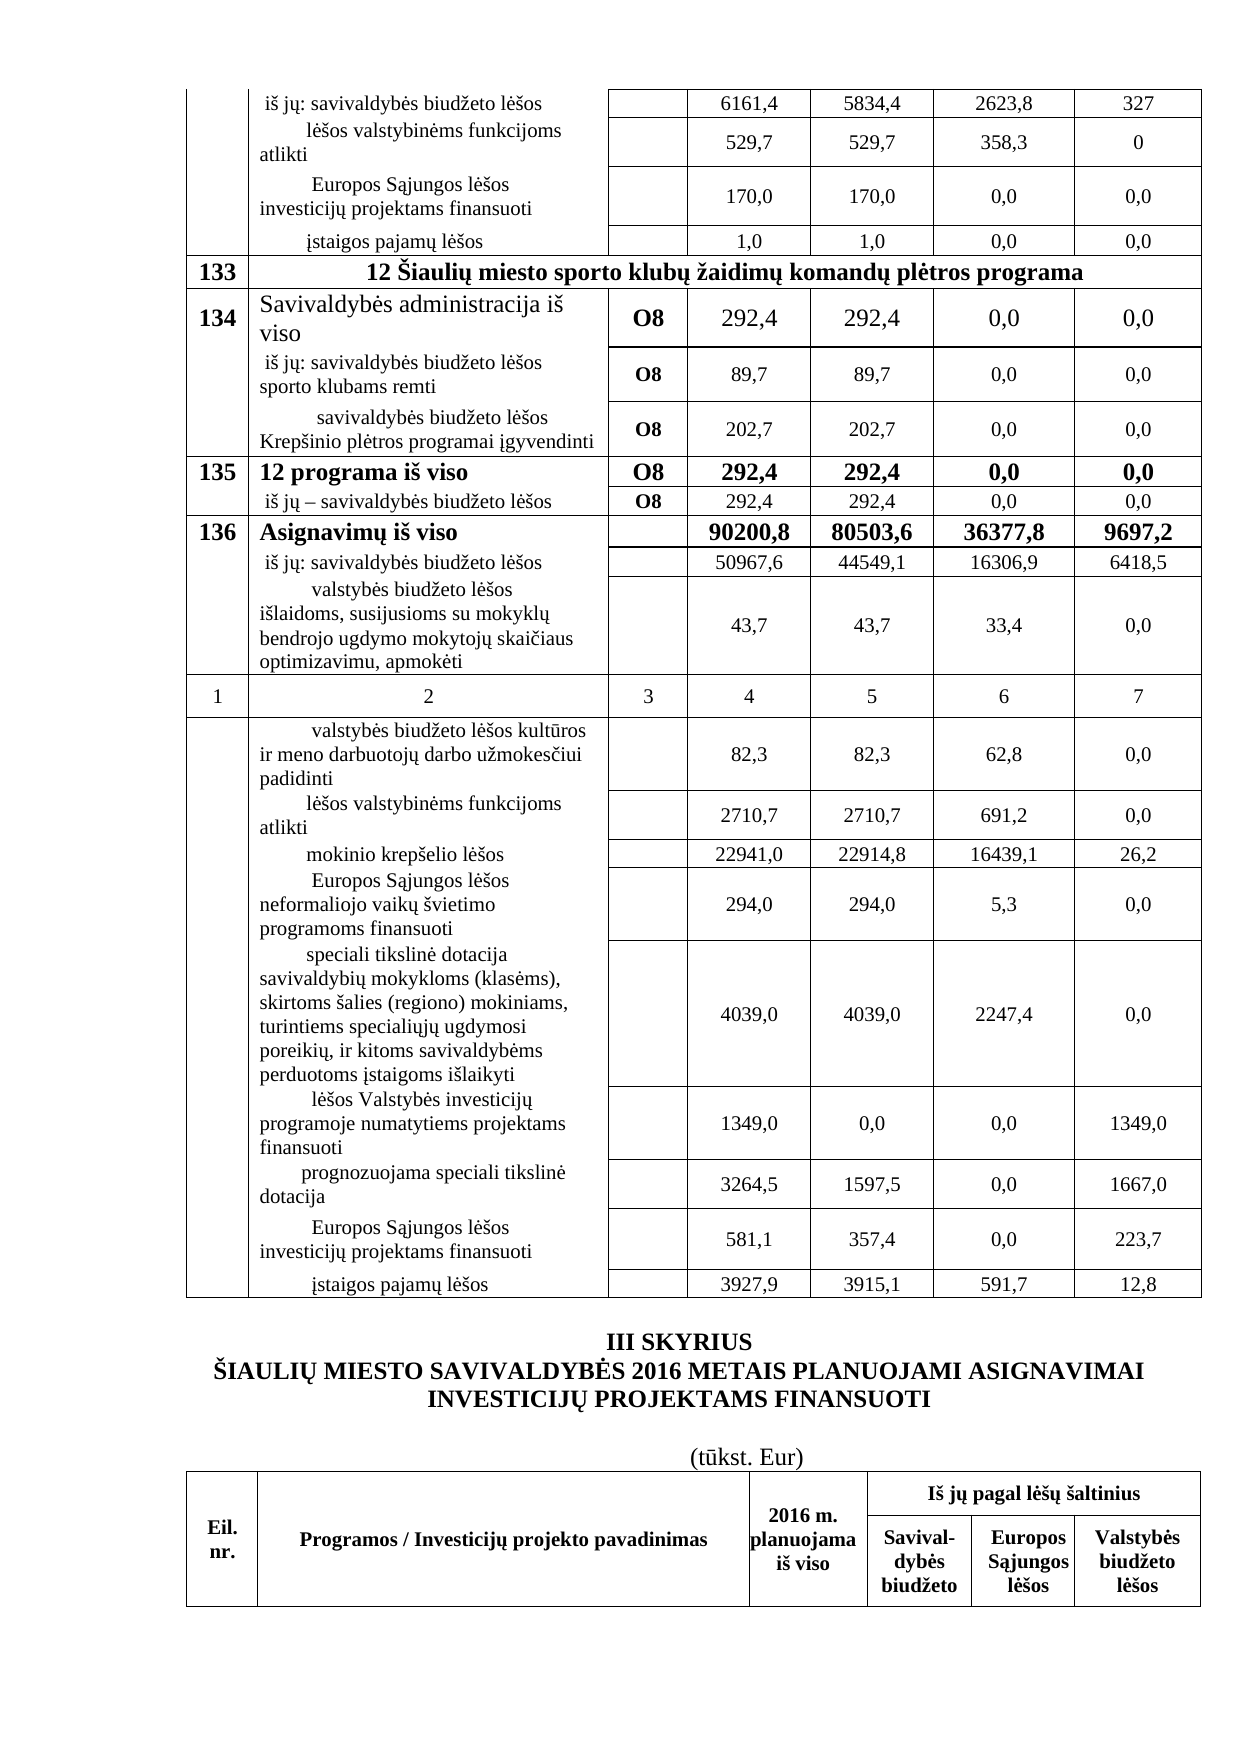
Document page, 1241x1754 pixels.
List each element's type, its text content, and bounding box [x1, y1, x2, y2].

table_cell 12 Šiaulių miesto sporto klubų žaidimų komandų plėtros programa [249, 256, 1201, 288]
table_cell 4039,0 [811, 941, 933, 1086]
table_cell [187, 1086, 248, 1159]
table_header 2016 m. planuojama iš viso [750, 1472, 867, 1606]
table_cell [187, 1269, 248, 1297]
table_cell [187, 839, 248, 867]
table_cell 1667,0 [1075, 1160, 1201, 1208]
table_cell 292,4 [688, 289, 810, 346]
table_cell 0,0 [1075, 577, 1201, 673]
table_cell 591,7 [934, 1270, 1074, 1297]
table_cell [187, 225, 248, 255]
table_cell 0,0 [934, 457, 1074, 486]
table_cell Europos Sąjungos lėšos neformaliojo vaikų švietimo programoms finansuoti [249, 867, 608, 940]
table_cell 327 [1075, 90, 1201, 117]
table_cell 82,3 [688, 718, 810, 790]
table_cell [609, 791, 687, 839]
table_cell 0 [1075, 118, 1201, 166]
table_cell 0,0 [811, 1087, 933, 1159]
table_cell 12 programa iš viso [249, 457, 608, 486]
table_cell 4039,0 [688, 941, 810, 1086]
table_cell 170,0 [688, 167, 810, 225]
table_cell 0,0 [934, 1160, 1074, 1208]
table_cell 0,0 [934, 487, 1074, 515]
table_cell valstybės biudžeto lėšos kultūros ir meno darbuotojų darbo užmokesčiui padidinti [249, 718, 608, 790]
table_cell 133 [187, 256, 248, 288]
table_cell [609, 718, 687, 790]
table_cell 294,0 [688, 868, 810, 940]
table_cell [609, 577, 687, 673]
table_cell 134 [187, 289, 248, 346]
table_cell 2623,8 [934, 90, 1074, 117]
table_header Iš jų pagal lėšų šaltinius [868, 1472, 1200, 1514]
table_cell 26,2 [1075, 840, 1201, 867]
table_cell [609, 1270, 687, 1297]
table_cell 0,0 [1075, 167, 1201, 225]
table_cell 0,0 [1075, 791, 1201, 839]
table_cell 7 [1075, 675, 1201, 717]
table_cell 89,7 [811, 348, 933, 401]
table_cell 43,7 [811, 577, 933, 673]
table_cell [187, 718, 248, 790]
table_cell speciali tikslinė dotacija savivaldybių mokykloms (klasėms), skirtoms šalies (regiono) mokiniams, turintiems specialiųjų ugdymosi poreikių, ir kitoms savivaldybėms perduotoms įstaigoms išlaikyti [249, 940, 608, 1086]
table_cell 529,7 [688, 118, 810, 166]
table_cell [187, 1208, 248, 1269]
table_cell 0,0 [934, 289, 1074, 346]
table_cell 1597,5 [811, 1160, 933, 1208]
table_cell 6161,4 [688, 90, 810, 117]
table_cell iš jų: savivaldybės biudžeto lėšos [249, 89, 608, 117]
table_cell 44549,1 [811, 548, 933, 576]
table_cell [609, 167, 687, 225]
table_cell 529,7 [811, 118, 933, 166]
table_cell 0,0 [1075, 226, 1201, 255]
table_cell [609, 868, 687, 940]
table_cell 0,0 [934, 1087, 1074, 1159]
table_cell [609, 840, 687, 867]
table_cell [187, 486, 248, 515]
table_cell 292,4 [811, 487, 933, 515]
table_cell 2710,7 [811, 791, 933, 839]
table_cell 0,0 [1075, 402, 1201, 456]
table_cell [609, 1209, 687, 1269]
table_cell O8 [609, 457, 687, 486]
table_cell 223,7 [1075, 1209, 1201, 1269]
table_cell lėšos Valstybės investicijų programoje numatytiems projektams finansuoti [249, 1086, 608, 1159]
table_cell 6 [934, 675, 1074, 717]
table_cell 0,0 [934, 1209, 1074, 1269]
table_cell 0,0 [1075, 941, 1201, 1086]
table_cell 0,0 [1075, 718, 1201, 790]
table_cell 357,4 [811, 1209, 933, 1269]
table_cell [187, 117, 248, 166]
table_cell [609, 941, 687, 1086]
table_cell 4 [688, 675, 810, 717]
table_cell Europos Sąjungos lėšos investicijų projektams finansuoti [249, 1208, 608, 1269]
table_cell savivaldybės biudžeto lėšos Krepšinio plėtros programai įgyvendinti [249, 401, 608, 456]
table_cell 1,0 [811, 226, 933, 255]
table_cell [187, 1159, 248, 1208]
table_cell O8 [609, 402, 687, 456]
table_cell Asignavimų iš viso [249, 516, 608, 546]
table_cell valstybės biudžeto lėšos išlaidoms, susijusioms su mokyklų bendrojo ugdymo mokytojų skaičiaus optimizavimu, apmokėti [249, 576, 608, 673]
table_cell 3264,5 [688, 1160, 810, 1208]
table_cell [187, 401, 248, 456]
table_cell 1349,0 [688, 1087, 810, 1159]
table_cell prognozuojama speciali tikslinė dotacija [249, 1159, 608, 1208]
table_cell 0,0 [934, 226, 1074, 255]
table_cell [187, 867, 248, 940]
table_cell 2710,7 [688, 791, 810, 839]
table_cell O8 [609, 289, 687, 346]
table_cell 16439,1 [934, 840, 1074, 867]
table_cell Savival-dybės biudžeto [868, 1516, 971, 1606]
table_cell 691,2 [934, 791, 1074, 839]
table_cell [609, 516, 687, 546]
table_cell 0,0 [1075, 868, 1201, 940]
table_header Programos / Investicijų projekto pavadinimas [258, 1472, 749, 1606]
table_cell 3915,1 [811, 1270, 933, 1297]
table_cell įstaigos pajamų lėšos [249, 225, 608, 255]
table_cell Savivaldybės administracija iš viso [249, 289, 608, 346]
table_cell 89,7 [688, 348, 810, 401]
table_cell Valstybės biudžeto lėšos [1075, 1516, 1200, 1606]
table_cell 90200,8 [688, 516, 810, 546]
table_cell 3 [609, 675, 687, 717]
table_cell Europos Sąjungos lėšos [972, 1516, 1074, 1606]
table_cell 0,0 [1075, 457, 1201, 486]
table_cell [609, 226, 687, 255]
table_cell 202,7 [688, 402, 810, 456]
table_cell iš jų: savivaldybės biudžeto lėšos sporto klubams remti [249, 346, 608, 401]
table_cell 0,0 [934, 348, 1074, 401]
table_cell lėšos valstybinėms funkcijoms atlikti [249, 117, 608, 166]
table_cell 62,8 [934, 718, 1074, 790]
table_cell 581,1 [688, 1209, 810, 1269]
table_cell įstaigos pajamų lėšos [249, 1269, 608, 1297]
table_cell 2 [249, 675, 608, 717]
table_cell iš jų: savivaldybės biudžeto lėšos [249, 546, 608, 576]
table_cell [187, 89, 248, 117]
table_cell 358,3 [934, 118, 1074, 166]
table_cell 0,0 [1075, 487, 1201, 515]
table_cell 5,3 [934, 868, 1074, 940]
table_cell [187, 346, 248, 401]
table_cell 292,4 [688, 487, 810, 515]
table_cell [187, 940, 248, 1086]
table_cell 2247,4 [934, 941, 1074, 1086]
table_cell 3927,9 [688, 1270, 810, 1297]
table_cell 294,0 [811, 868, 933, 940]
table_cell [187, 790, 248, 839]
table_cell 1349,0 [1075, 1087, 1201, 1159]
table_cell 292,4 [811, 289, 933, 346]
text (tūkst. Eur) [177, 1442, 1181, 1471]
table_cell [609, 118, 687, 166]
table_cell 5834,4 [811, 90, 933, 117]
text ŠIAULIŲ MIESTO SAVIVALDYBĖS 2016 METAIS PLANUOJAMI ASIGNAVIMAI INVESTICIJŲ PROJEKTAMS FINANSUOTI [177, 1356, 1181, 1413]
table_cell 43,7 [688, 577, 810, 673]
table_cell 50967,6 [688, 548, 810, 576]
table_cell [609, 1087, 687, 1159]
table_cell 22914,8 [811, 840, 933, 867]
table_cell 80503,6 [811, 516, 933, 546]
table_cell Europos Sąjungos lėšos investicijų projektams finansuoti [249, 166, 608, 225]
table_cell 0,0 [1075, 348, 1201, 401]
table_cell 1,0 [688, 226, 810, 255]
table_cell 1 [187, 675, 248, 717]
text III SKYRIUS [177, 1327, 1181, 1356]
table_cell 16306,9 [934, 548, 1074, 576]
table_cell 0,0 [1075, 289, 1201, 346]
table_cell O8 [609, 487, 687, 515]
table_cell 170,0 [811, 167, 933, 225]
table_cell 82,3 [811, 718, 933, 790]
table_cell 136 [187, 516, 248, 546]
table_cell 0,0 [934, 402, 1074, 456]
table_cell 12,8 [1075, 1270, 1201, 1297]
table_cell [609, 1160, 687, 1208]
table_cell 202,7 [811, 402, 933, 456]
table_cell [187, 166, 248, 225]
table_cell 22941,0 [688, 840, 810, 867]
table_cell O8 [609, 348, 687, 401]
table_cell 292,4 [811, 457, 933, 486]
table_cell 33,4 [934, 577, 1074, 673]
table_cell 135 [187, 457, 248, 486]
table_cell [187, 546, 248, 576]
table_cell 6418,5 [1075, 548, 1201, 576]
table_cell 5 [811, 675, 933, 717]
table_cell mokinio krepšelio lėšos [249, 839, 608, 867]
table_cell 292,4 [688, 457, 810, 486]
table_cell iš jų – savivaldybės biudžeto lėšos [249, 486, 608, 515]
table_header Eil. nr. [187, 1472, 257, 1606]
table_cell [609, 90, 687, 117]
table_cell 9697,2 [1075, 516, 1201, 546]
table_cell [609, 548, 687, 576]
table_cell lėšos valstybinėms funkcijoms atlikti [249, 790, 608, 839]
table_cell 0,0 [934, 167, 1074, 225]
table_cell [187, 576, 248, 673]
table_cell 36377,8 [934, 516, 1074, 546]
